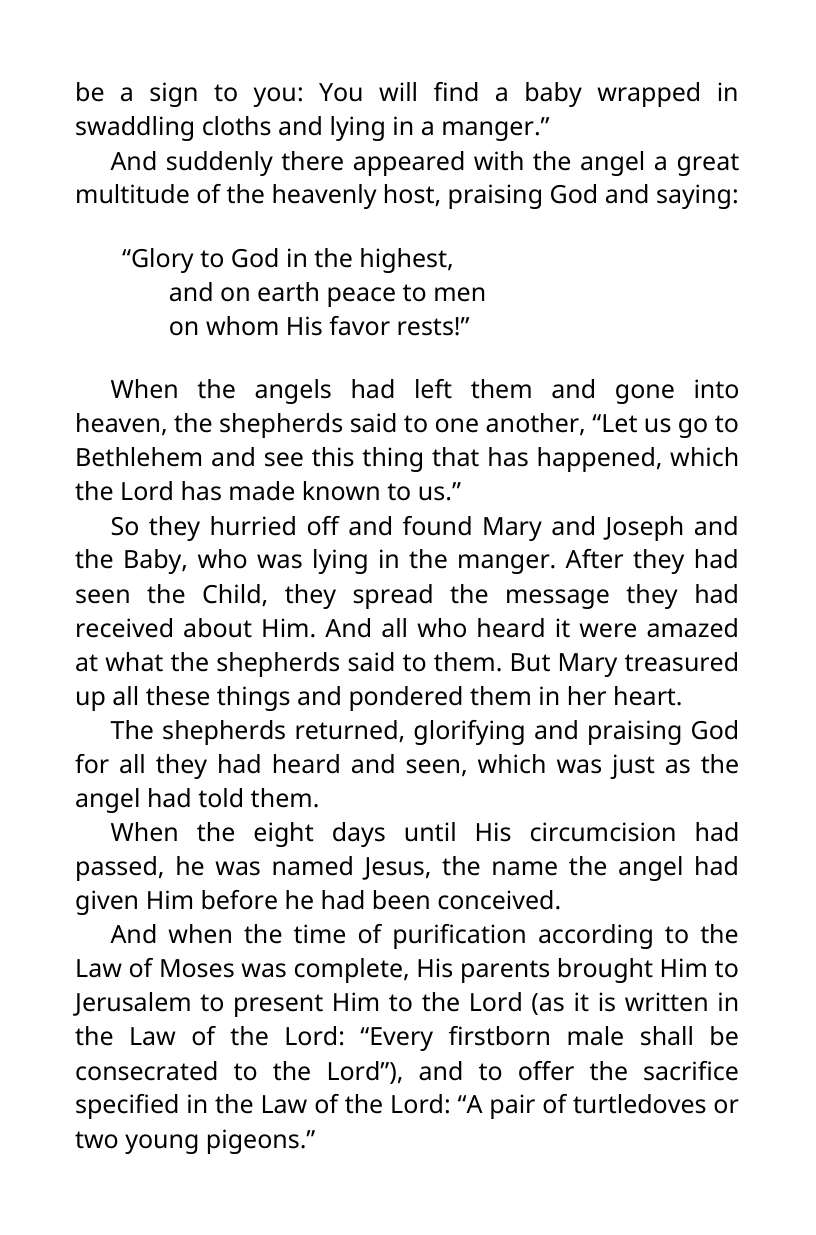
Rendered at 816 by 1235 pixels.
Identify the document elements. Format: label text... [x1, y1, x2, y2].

text And when the time of purification according to the Law of Moses was complete, His parents brought Him to Jerusalem to present Him to the Lord (as it is written in the Law of the Lord: “Every firstborn male shall be consecrated to the Lord”), and to offer the sacrifice specified in the Law of the Lord: “A pair of turtledoves or two young pigeons.” [75, 917, 740, 1155]
text When the eight days until His circumcision had passed, he was named Jesus, the name the angel had given Him before he had been conceived. [75, 815, 740, 917]
text and on earth peace to men [169, 274, 740, 308]
text So they hurried off and found Mary and Joseph and the Baby, who was lying in the manger. After they had seen the Child, they spread the message they had received about Him. And all who heard it were amazed at what the shepherds said to them. But Mary treasured up all these things and pondered them in her heart. [75, 508, 740, 712]
text The shepherds returned, glorifying and praising God for all they had heard and seen, which was just as the angel had told them. [75, 712, 740, 815]
text “Glory to God in the highest, [122, 240, 693, 274]
text And suddenly there appeared with the angel a great multitude of the heavenly host, praising God and saying: [75, 143, 740, 211]
text be a sign to you: You will find a baby wrapped in swaddling cloths and lying in a manger.” [75, 75, 740, 143]
text on whom His favor rests!” [169, 308, 740, 343]
text When the angels had left them and gone into heaven, the shepherds said to one another, “Let us go to Bethlehem and see this thing that has happened, which the Lord has made known to us.” [75, 372, 740, 508]
